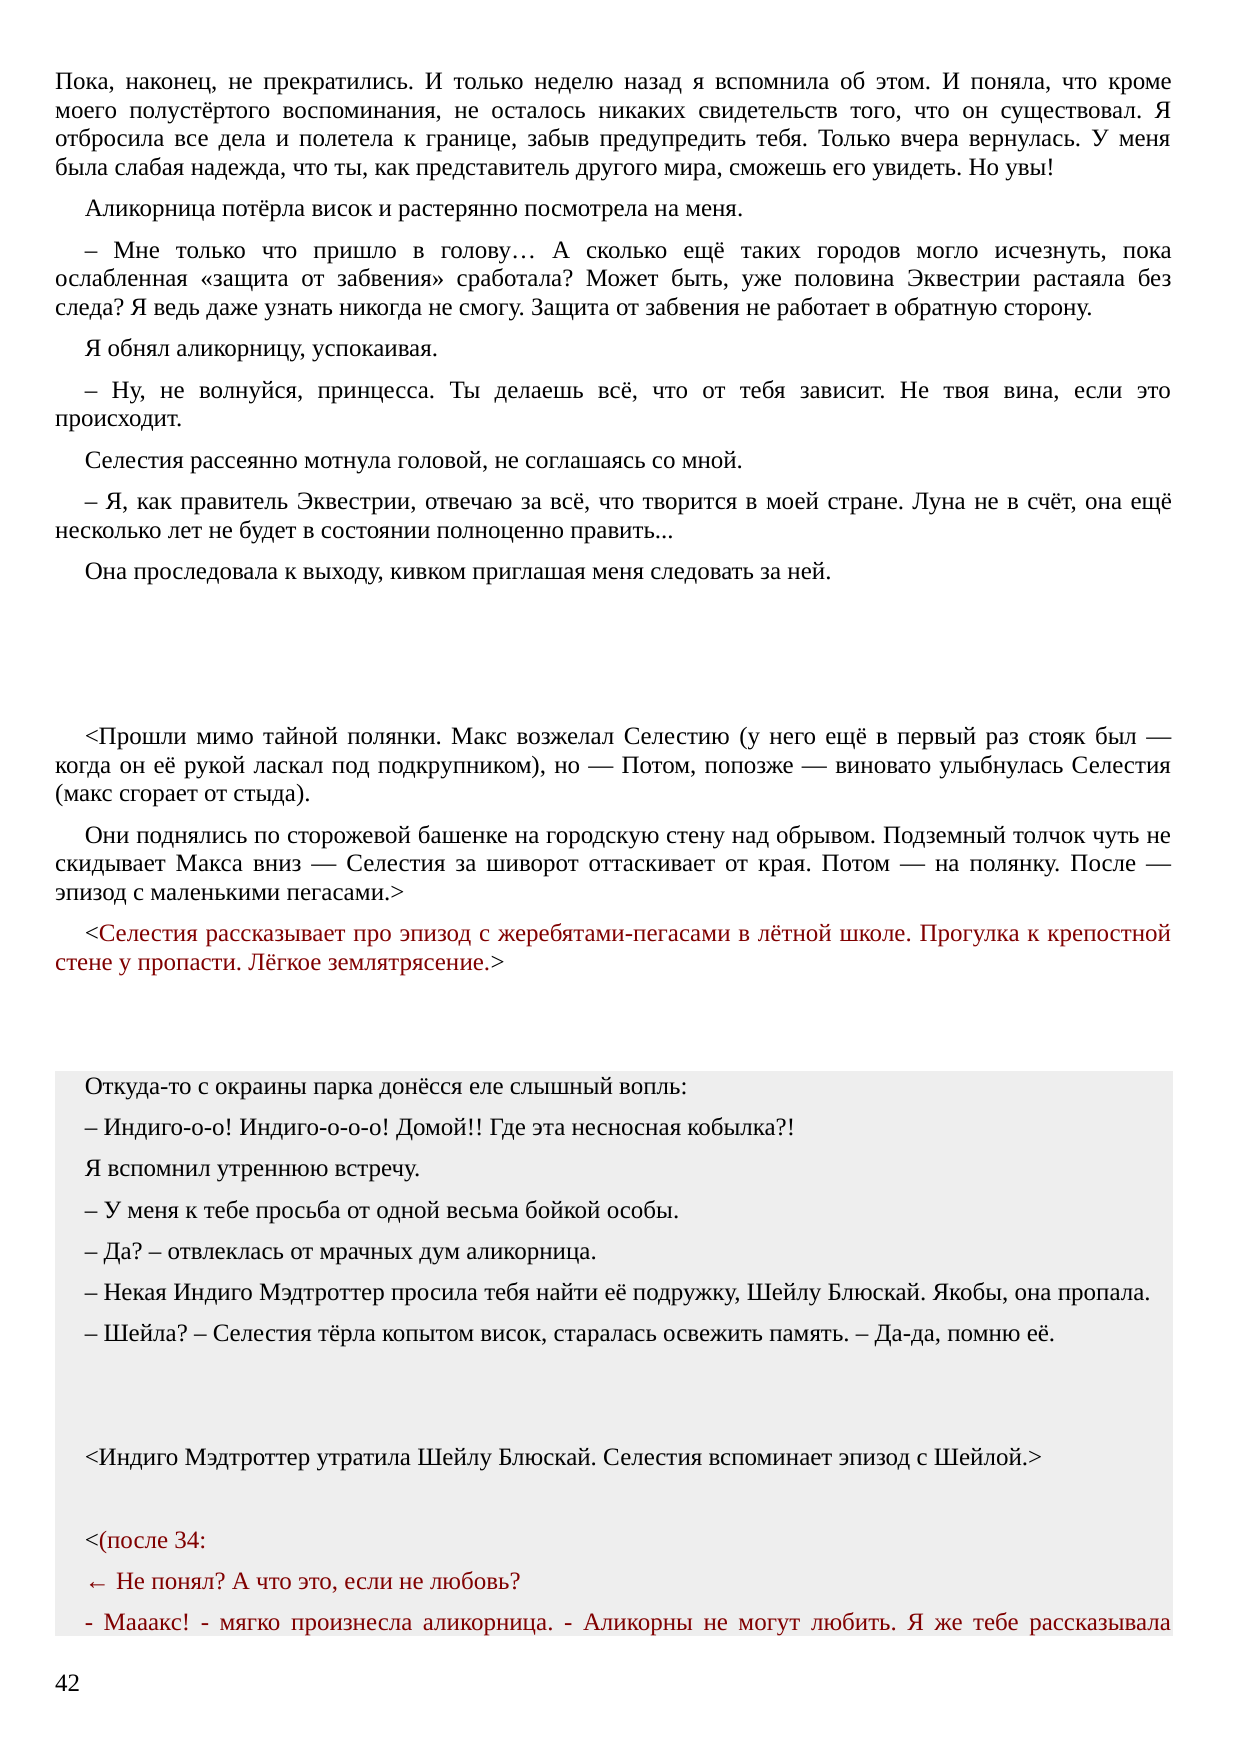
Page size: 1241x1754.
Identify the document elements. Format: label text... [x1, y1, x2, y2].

text ← Не понял? А что это, если не любовь? [55, 1566, 1173, 1595]
text <Прошли мимо тайной полянки. Макс возжелал Селестию (у него ещё в первый раз стояк был — когда он её рукой ласкал под подкрупником), но — Потом, попозже — виновато улыбнулась Селестия (макс сгорает от стыда). [55, 721, 1173, 807]
text <Селестия рассказывает про эпизод с жеребятами-пегасами в лётной школе. Прогулка к крепостной стене у пропасти. Лёгкое землятрясение.> [55, 918, 1173, 976]
text <(после 34: [55, 1525, 1173, 1553]
text – Шейла? – Селестия тёрла копытом висок, старалась освежить память. – Да-да, помню её. [55, 1318, 1173, 1347]
text – Да? – отвлеклась от мрачных дум аликорница. [55, 1236, 1173, 1265]
text Аликорница потёрла висок и растерянно посмотрела на меня. [55, 193, 1173, 222]
text – Индиго-о-о! Индиго-о-о-о! Домой!! Где эта несносная кобылка?! [55, 1112, 1173, 1141]
text Пока, наконец, не прекратились. И только неделю назад я вспомнила об этом. И поняла, что кроме моего полустёртого воспоминания, не осталось никаких свидетельств того, что он существовал. Я отбросила все дела и полетела к границе, забыв предупредить тебя. Только вчера вернулась. У меня была слабая надежда, что ты, как представитель другого мира, сможешь его увидеть. Но увы! [55, 66, 1173, 181]
text – Мне только что пришло в голову… А сколько ещё таких городов могло исчезнуть, пока ослабленная «защита от забвения» сработала? Может быть, уже половина Эквестрии растаяла без следа? Я ведь даже узнать никогда не смогу. Защита от забвения не работает в обратную сторону. [55, 235, 1173, 321]
text <Индиго Мэдтроттер утратила Шейлу Блюскай. Селестия вспоминает эпизод с Шейлой.> [55, 1442, 1173, 1471]
text – У меня к тебе просьба от одной весьма бойкой особы. [55, 1195, 1173, 1223]
text Селестия рассеянно мотнула головой, не соглашаясь со мной. [55, 445, 1173, 473]
text – Я, как правитель Эквестрии, отвечаю за всё, что творится в моей стране. Луна не в счёт, она ещё несколько лет не будет в состоянии полноценно править... [55, 486, 1173, 543]
text – Ну, не волнуйся, принцесса. Ты делаешь всё, что от тебя зависит. Не твоя вина, если это происходит. [55, 375, 1173, 432]
text - Мааакс! - мягко произнесла аликорница. - Аликорны не могут любить. Я же тебе рассказывала [55, 1607, 1173, 1636]
text Я вспомнил утреннюю встречу. [55, 1153, 1173, 1182]
text Они поднялись по сторожевой башенке на городскую стену над обрывом. Подземный толчок чуть не скидывает Макса вниз — Селестия за шиворот оттаскивает от края. Потом — на полянку. После — эпизод с маленькими пегасами.> [55, 820, 1173, 906]
text Она проследовала к выходу, кивком приглашая меня следовать за ней. [55, 556, 1173, 585]
text – Некая Индиго Мэдтроттер просила тебя найти её подружку, Шейлу Блюскай. Якобы, она пропала. [55, 1277, 1173, 1306]
text Я обнял аликорницу, успокаивая. [55, 333, 1173, 362]
text Откуда-то с окраины парка донёсся еле слышный вопль: [55, 1071, 1173, 1100]
